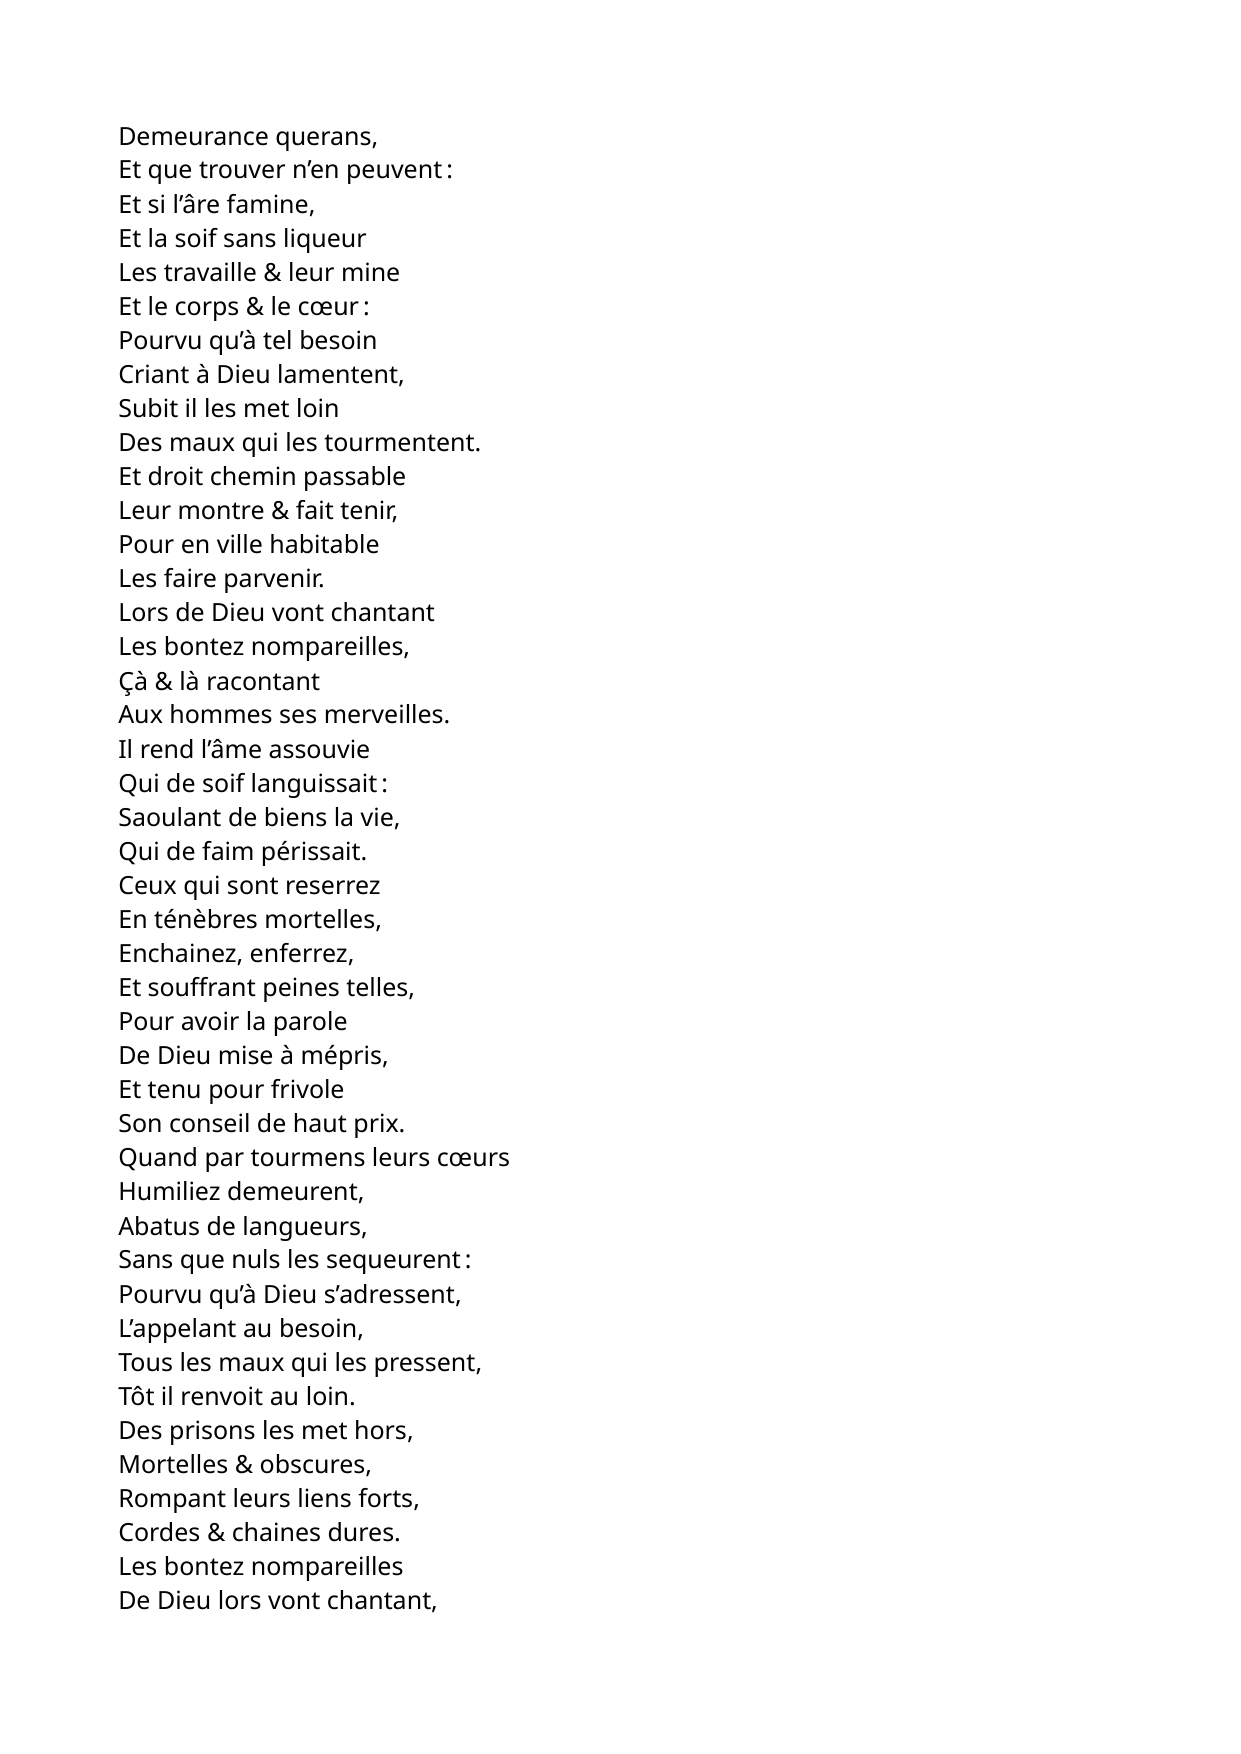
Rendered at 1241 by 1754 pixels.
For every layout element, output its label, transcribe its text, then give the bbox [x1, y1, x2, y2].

text En ténèbres mortelles, [118, 902, 1122, 936]
text Ceux qui sont reserrez [118, 867, 1122, 902]
text Aux hommes ses merveilles. [118, 697, 1122, 731]
text Les bontez nompareilles, [118, 629, 1122, 663]
text Les faire parvenir. [118, 561, 1122, 595]
text Demeurance querans, [118, 118, 1122, 152]
text Çà & là racontant [118, 663, 1122, 697]
text Subit il les met loin [118, 391, 1122, 425]
text Leur montre & fait tenir, [118, 493, 1122, 527]
text Pour avoir la parole [118, 1004, 1122, 1038]
text Et la soif sans liqueur [118, 220, 1122, 254]
text Criant à Dieu lamentent, [118, 357, 1122, 391]
text Tôt il renvoit au loin. [118, 1378, 1122, 1412]
text Pourvu qu’à Dieu s’adressent, [118, 1276, 1122, 1310]
text Des prisons les met hors, [118, 1412, 1122, 1447]
text Et si l’âre famine, [118, 186, 1122, 220]
text Qui de faim périssait. [118, 833, 1122, 867]
text Il rend l’âme assouvie [118, 731, 1122, 765]
text Saoulant de biens la vie, [118, 799, 1122, 833]
text Pour en ville habitable [118, 527, 1122, 561]
text Tous les maux qui les pressent, [118, 1344, 1122, 1378]
text Pourvu qu’à tel besoin [118, 322, 1122, 357]
text Enchainez, enferrez, [118, 936, 1122, 970]
text Et le corps & le cœur : [118, 288, 1122, 322]
text Et droit chemin passable [118, 459, 1122, 493]
text Et tenu pour frivole [118, 1072, 1122, 1106]
text De Dieu lors vont chantant, [118, 1583, 1122, 1617]
text Et souffrant peines telles, [118, 970, 1122, 1004]
text Qui de soif languissait : [118, 765, 1122, 799]
text Son conseil de haut prix. [118, 1106, 1122, 1140]
text De Dieu mise à mépris, [118, 1038, 1122, 1072]
text Humiliez demeurent, [118, 1174, 1122, 1208]
text L’appelant au besoin, [118, 1310, 1122, 1344]
text Cordes & chaines dures. [118, 1515, 1122, 1549]
text Sans que nuls les sequeurent : [118, 1242, 1122, 1276]
text Quand par tourmens leurs cœurs [118, 1140, 1122, 1174]
text Abatus de langueurs, [118, 1208, 1122, 1242]
text Les travaille & leur mine [118, 254, 1122, 288]
text Rompant leurs liens forts, [118, 1481, 1122, 1515]
text Mortelles & obscures, [118, 1447, 1122, 1481]
text Et que trouver n’en peuvent : [118, 152, 1122, 186]
text Lors de Dieu vont chantant [118, 595, 1122, 629]
text Les bontez nompareilles [118, 1549, 1122, 1583]
text Des maux qui les tourmentent. [118, 425, 1122, 459]
